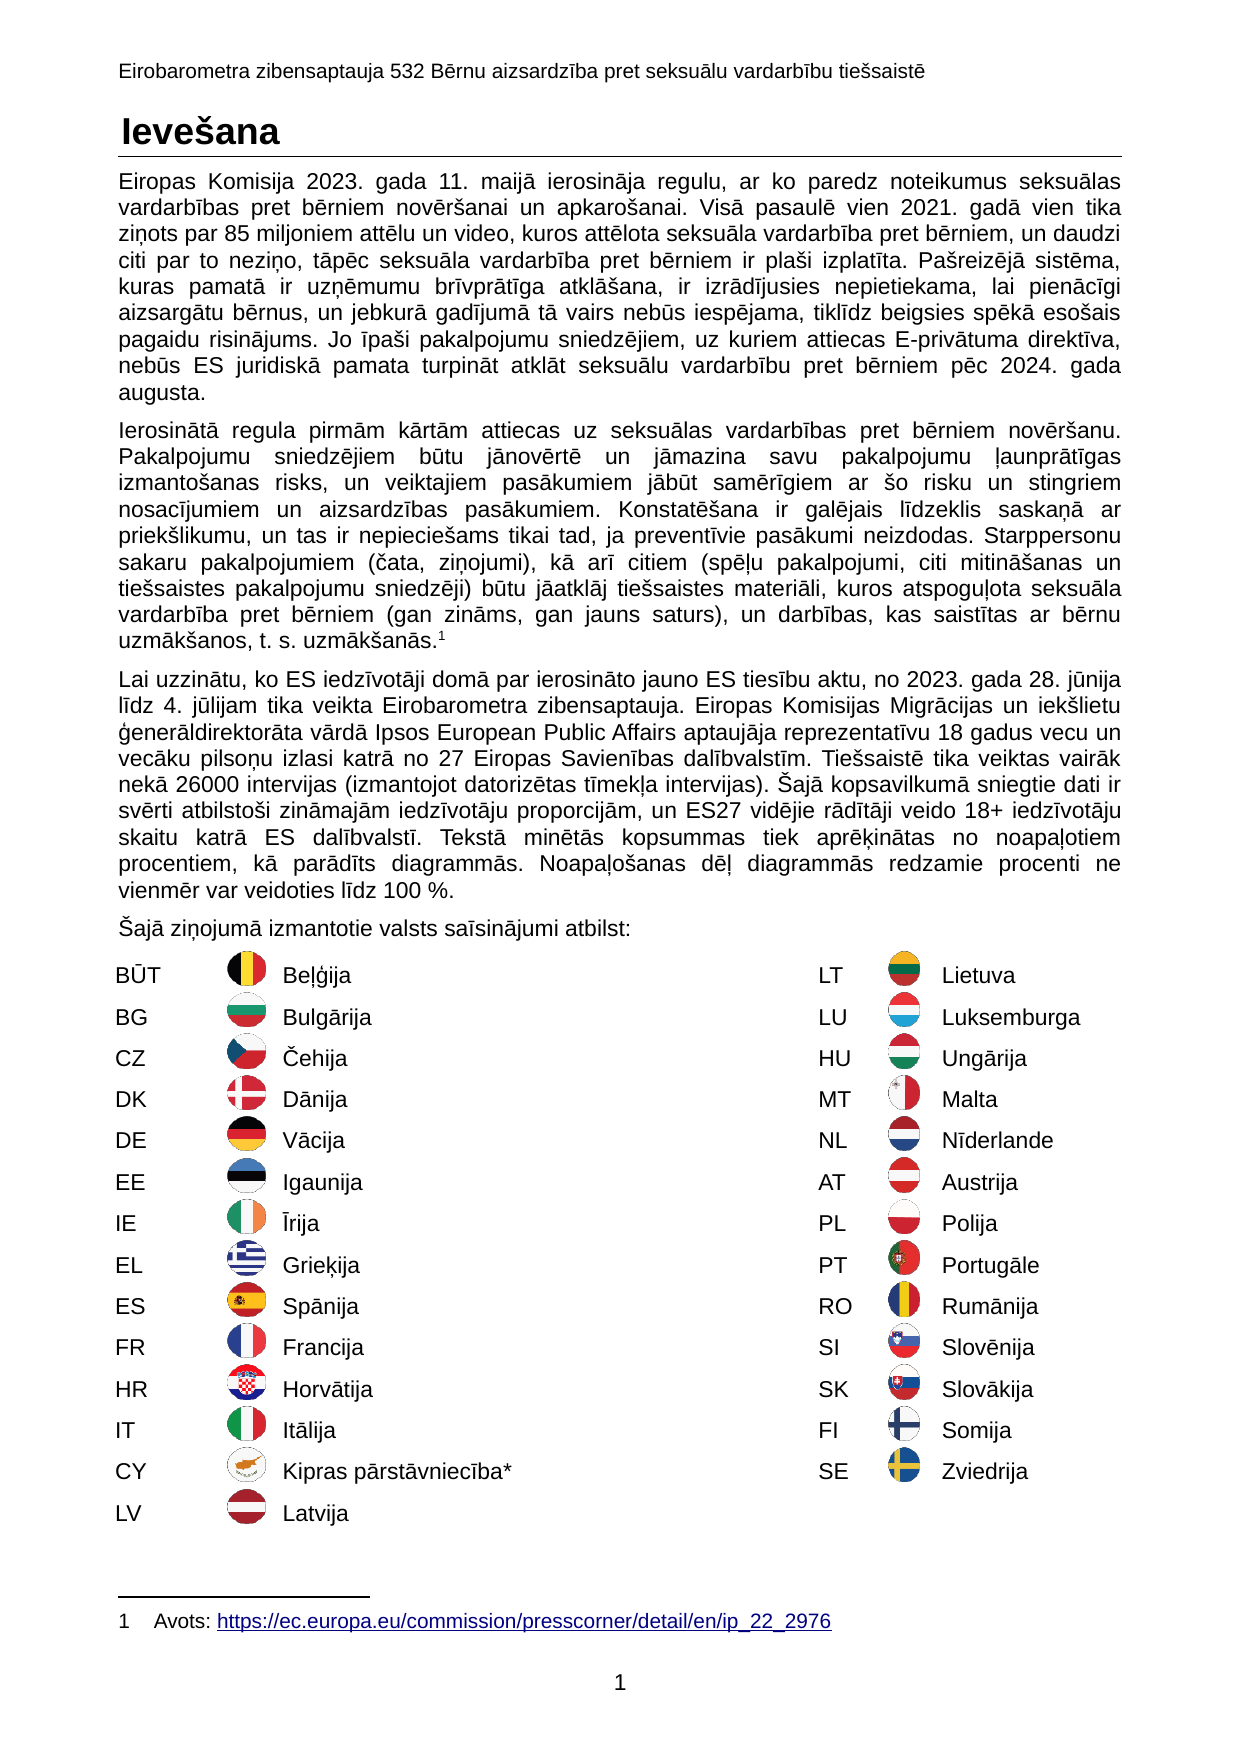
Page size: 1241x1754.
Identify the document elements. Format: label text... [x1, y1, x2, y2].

picture [227, 1033, 266, 1069]
table_cell Slovēnija [939, 1319, 1117, 1361]
table_cell [223, 1443, 279, 1485]
picture [888, 1406, 920, 1441]
picture [888, 1075, 920, 1110]
table_cell DK [112, 1071, 223, 1112]
table_cell Luksemburga [939, 989, 1117, 1030]
table_cell NL [815, 1113, 874, 1154]
table_cell [874, 1195, 938, 1237]
table_cell [590, 1278, 815, 1319]
table_cell [590, 1237, 815, 1278]
table_cell Rumānija [939, 1278, 1117, 1319]
text Eiropas Komisija 2023. gada 11. maijā ierosināja regulu, ar ko paredz noteikumus seksuālas vardarbības pret bērniem novēršanai un apkarošanai. Visā pasaulē vien 2021. gadā vien tika ziņots par 85 miljoniem attēlu un video, kuros attēlota seksuāla vardarbība pret bērniem, un daudzi citi par to neziņo, tāpēc seksuāla vardarbība pret bērniem ir plaši izplatīta. Pašreizējā sistēma, kuras pamatā ir uzņēmumu brīvprātīga atklāšana, ir izrādījusies nepietiekama, lai pienācīgi aizsargātu bērnus, un jebkurā gadījumā tā vairs nebūs iespējama, tiklīdz beigsies spēkā esošais pagaidu risinājums. Jo īpaši pakalpojumu sniedzējiem, uz kuriem attiecas E-privātuma direktīva, nebūs ES juridiskā pamata turpināt atklāt seksuālu vardarbību pret bērniem pēc 2024. gada augusta. [118, 168, 1122, 405]
table_cell [223, 989, 279, 1030]
table_cell SI [815, 1319, 874, 1361]
table_cell Vācija [279, 1113, 590, 1154]
table_cell [815, 1485, 874, 1526]
table_cell Malta [939, 1071, 1117, 1112]
picture [227, 1406, 266, 1441]
table_cell EE [112, 1154, 223, 1195]
subtitle Ievešana [118, 107, 1122, 156]
text Avots: https://ec.europa.eu/commission/presscorner/detail/en/ip_22_2976 [118, 1609, 1122, 1633]
table_cell Spānija [279, 1278, 590, 1319]
table_cell Dānija [279, 1071, 590, 1112]
text Lai uzzinātu, ko ES iedzīvotāji domā par ierosināto jauno ES tiesību aktu, no 2023. gada 28. jūnija līdz 4. jūlijam tika veikta Eirobarometra zibensaptauja. Eiropas Komisijas Migrācijas un iekšlietu ģenerāldirektorāta vārdā Ipsos European Public Affairs aptaujāja reprezentatīvu 18 gadus vecu un vecāku pilsoņu izlasi katrā no 27 Eiropas Savienības dalībvalstīm. Tiešsaistē tika veiktas vairāk nekā 26000 intervijas (izmantojot datorizētas tīmekļa intervijas). Šajā kopsavilkumā sniegtie dati ir svērti atbilstoši zināmajām iedzīvotāju proporcijām, un ES27 vidējie rādītāji veido 18+ iedzīvotāju skaitu katrā ES dalībvalstī. Tekstā minētās kopsummas tiek aprēķinātas no noapaļotiem procentiem, kā parādīts diagrammās. Noapaļošanas dēļ diagrammās redzamie procenti ne vienmēr var veidoties līdz 100 %. [118, 666, 1122, 903]
table_cell [874, 1071, 938, 1112]
picture [888, 1033, 920, 1069]
picture [227, 992, 266, 1027]
table_cell AT [815, 1154, 874, 1195]
table_cell Horvātija [279, 1361, 590, 1402]
picture [227, 1323, 266, 1358]
table_cell LV [112, 1485, 223, 1526]
table_cell IT [112, 1402, 223, 1443]
table_cell [874, 1237, 938, 1278]
table_cell [223, 1113, 279, 1154]
table_cell [874, 1361, 938, 1402]
picture [227, 1158, 266, 1193]
table_cell [590, 1154, 815, 1195]
table_cell HR [112, 1361, 223, 1402]
table_cell Itālija [279, 1402, 590, 1443]
table_cell Polija [939, 1195, 1117, 1237]
picture [227, 951, 266, 986]
table_cell [590, 1443, 815, 1485]
text Šajā ziņojumā izmantotie valsts saīsinājumi atbilst: [118, 915, 1122, 941]
picture [227, 1282, 266, 1317]
table_cell [590, 1402, 815, 1443]
table_cell [223, 1030, 279, 1071]
picture [888, 951, 920, 986]
table_cell [223, 1319, 279, 1361]
table_cell [223, 1154, 279, 1195]
table_cell HU [815, 1030, 874, 1071]
table_cell SE [815, 1443, 874, 1485]
table_cell Portugāle [939, 1237, 1117, 1278]
picture [888, 1323, 920, 1358]
table_cell Nīderlande [939, 1113, 1117, 1154]
picture [227, 1489, 266, 1524]
picture [888, 1199, 920, 1234]
table_cell [939, 1485, 1117, 1526]
table_cell [590, 989, 815, 1030]
table_header [590, 947, 815, 988]
table_cell [874, 1154, 938, 1195]
table_cell PL [815, 1195, 874, 1237]
table_cell Īrija [279, 1195, 590, 1237]
table_cell [590, 1071, 815, 1112]
picture [888, 1447, 920, 1482]
table_cell PT [815, 1237, 874, 1278]
picture [227, 1199, 266, 1234]
table_cell [874, 1030, 938, 1071]
table_cell RO [815, 1278, 874, 1319]
table_header LT [815, 947, 874, 988]
picture [888, 1157, 920, 1193]
table_header [223, 947, 279, 988]
table_cell [223, 1278, 279, 1319]
table_cell Zviedrija [939, 1443, 1117, 1485]
table_cell [590, 1319, 815, 1361]
table_header Lietuva [939, 947, 1117, 988]
picture [888, 1116, 920, 1151]
table_cell CZ [112, 1030, 223, 1071]
table_cell [874, 1278, 938, 1319]
table_header BŪT [112, 947, 223, 988]
table_cell [223, 1485, 279, 1526]
table_cell [223, 1402, 279, 1443]
picture [227, 1075, 266, 1110]
table_cell BG [112, 989, 223, 1030]
picture [888, 1364, 920, 1400]
table_cell [590, 1485, 815, 1526]
table_cell [223, 1195, 279, 1237]
table_cell [874, 1402, 938, 1443]
picture [227, 1116, 266, 1151]
table_cell Grieķija [279, 1237, 590, 1278]
table_cell Ungārija [939, 1030, 1117, 1071]
table_cell SK [815, 1361, 874, 1402]
table_cell Somija [939, 1402, 1117, 1443]
picture [227, 1364, 266, 1400]
picture [888, 992, 920, 1027]
table_cell Austrija [939, 1154, 1117, 1195]
table_cell DE [112, 1113, 223, 1154]
table_cell Latvija [279, 1485, 590, 1526]
table_cell [874, 989, 938, 1030]
table_cell Čehija [279, 1030, 590, 1071]
table_cell [874, 1443, 938, 1485]
table_cell IE [112, 1195, 223, 1237]
table_cell Francija [279, 1319, 590, 1361]
table_cell ES [112, 1278, 223, 1319]
table_cell Bulgārija [279, 989, 590, 1030]
table_cell [223, 1071, 279, 1112]
table_cell [223, 1361, 279, 1402]
table_cell [590, 1030, 815, 1071]
table_cell CY [112, 1443, 223, 1485]
picture [227, 1240, 266, 1276]
table_cell Slovākija [939, 1361, 1117, 1402]
table_cell [874, 1485, 938, 1526]
table_cell [223, 1237, 279, 1278]
table_cell [874, 1113, 938, 1154]
picture [227, 1447, 266, 1482]
table_cell [874, 1319, 938, 1361]
table_header Beļģija [279, 947, 590, 988]
text Ierosinātā regula pirmām kārtām attiecas uz seksuālas vardarbības pret bērniem novēršanu. Pakalpojumu sniedzējiem būtu jānovērtē un jāmazina savu pakalpojumu ļaunprātīgas izmantošanas risks, un veiktajiem pasākumiem jābūt samērīgiem ar šo risku un stingriem nosacījumiem un aizsardzības pasākumiem. Konstatēšana ir galējais līdzeklis saskaņā ar priekšlikumu, un tas ir nepieciešams tikai tad, ja preventīvie pasākumi neizdodas. Starppersonu sakaru pakalpojumiem (čata, ziņojumi), kā arī citiem (spēļu pakalpojumi, citi mitināšanas un tiešsaistes pakalpojumu sniedzēji) būtu jāatklāj tiešsaistes materiāli, kuros atspoguļota seksuāla vardarbība pret bērniem (gan zināms, gan jauns saturs), un darbības, kas saistītas ar bērnu uzmākšanos, t. s. uzmākšanās. [118, 417, 1122, 654]
table_cell FR [112, 1319, 223, 1361]
table_cell MT [815, 1071, 874, 1112]
table_cell [590, 1113, 815, 1154]
table_cell [590, 1195, 815, 1237]
table_cell FI [815, 1402, 874, 1443]
table_header [874, 947, 938, 988]
picture [888, 1281, 920, 1317]
table_cell Kipras pārstāvniecība* [279, 1443, 590, 1485]
table_cell [590, 1361, 815, 1402]
picture [888, 1240, 920, 1275]
table_cell Igaunija [279, 1154, 590, 1195]
table_cell EL [112, 1237, 223, 1278]
table_cell LU [815, 989, 874, 1030]
